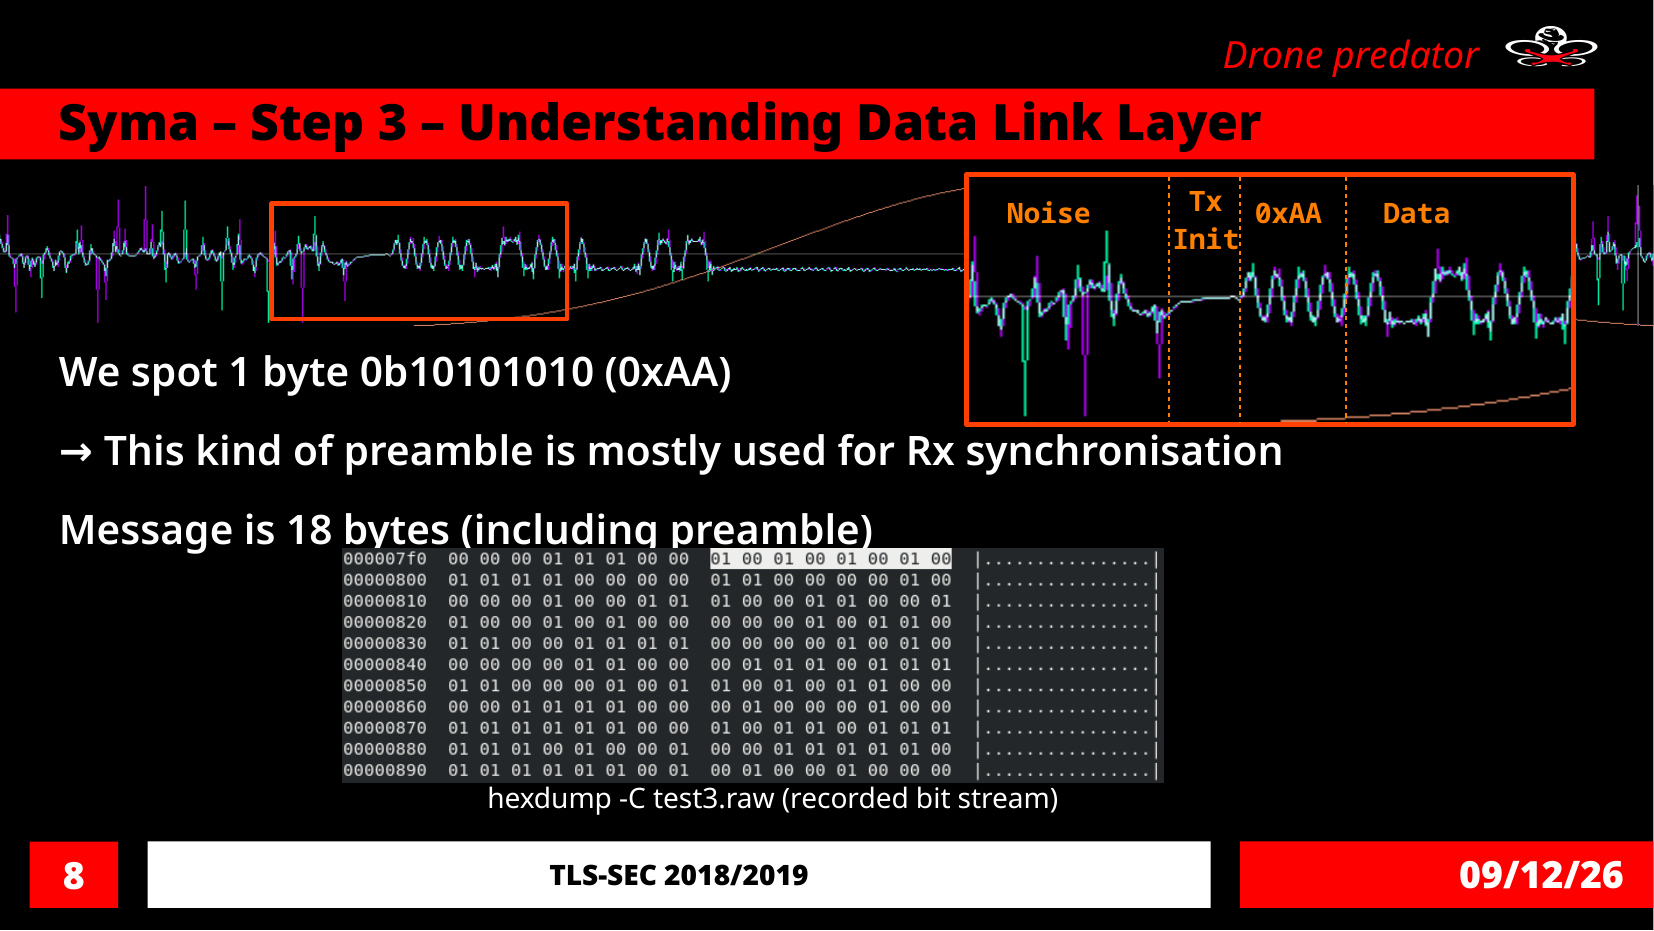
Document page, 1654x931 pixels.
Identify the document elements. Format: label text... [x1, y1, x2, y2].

picture [1576, 185, 1654, 326]
picture [0, 185, 964, 326]
text_box hexdump -C test3.raw (recorded bit stream) [472, 770, 1009, 821]
list We spot 1 byte 0b10101010 (0xAA) → This kind of preamble is mostly used for Rx synchronisation Message is 18 bytes (including preamble) [59, 342, 1583, 666]
text_box Data [1368, 186, 1556, 229]
text_box Tx Init [1157, 174, 1278, 246]
text_box 0xAA [1278, 186, 1360, 229]
picture [968, 177, 1571, 422]
picture [342, 548, 1164, 783]
title Syma – Step 3 – Understanding Data Link Layer [59, 44, 1595, 156]
picture [1488, 15, 1617, 80]
text_box Noise [992, 186, 1135, 229]
